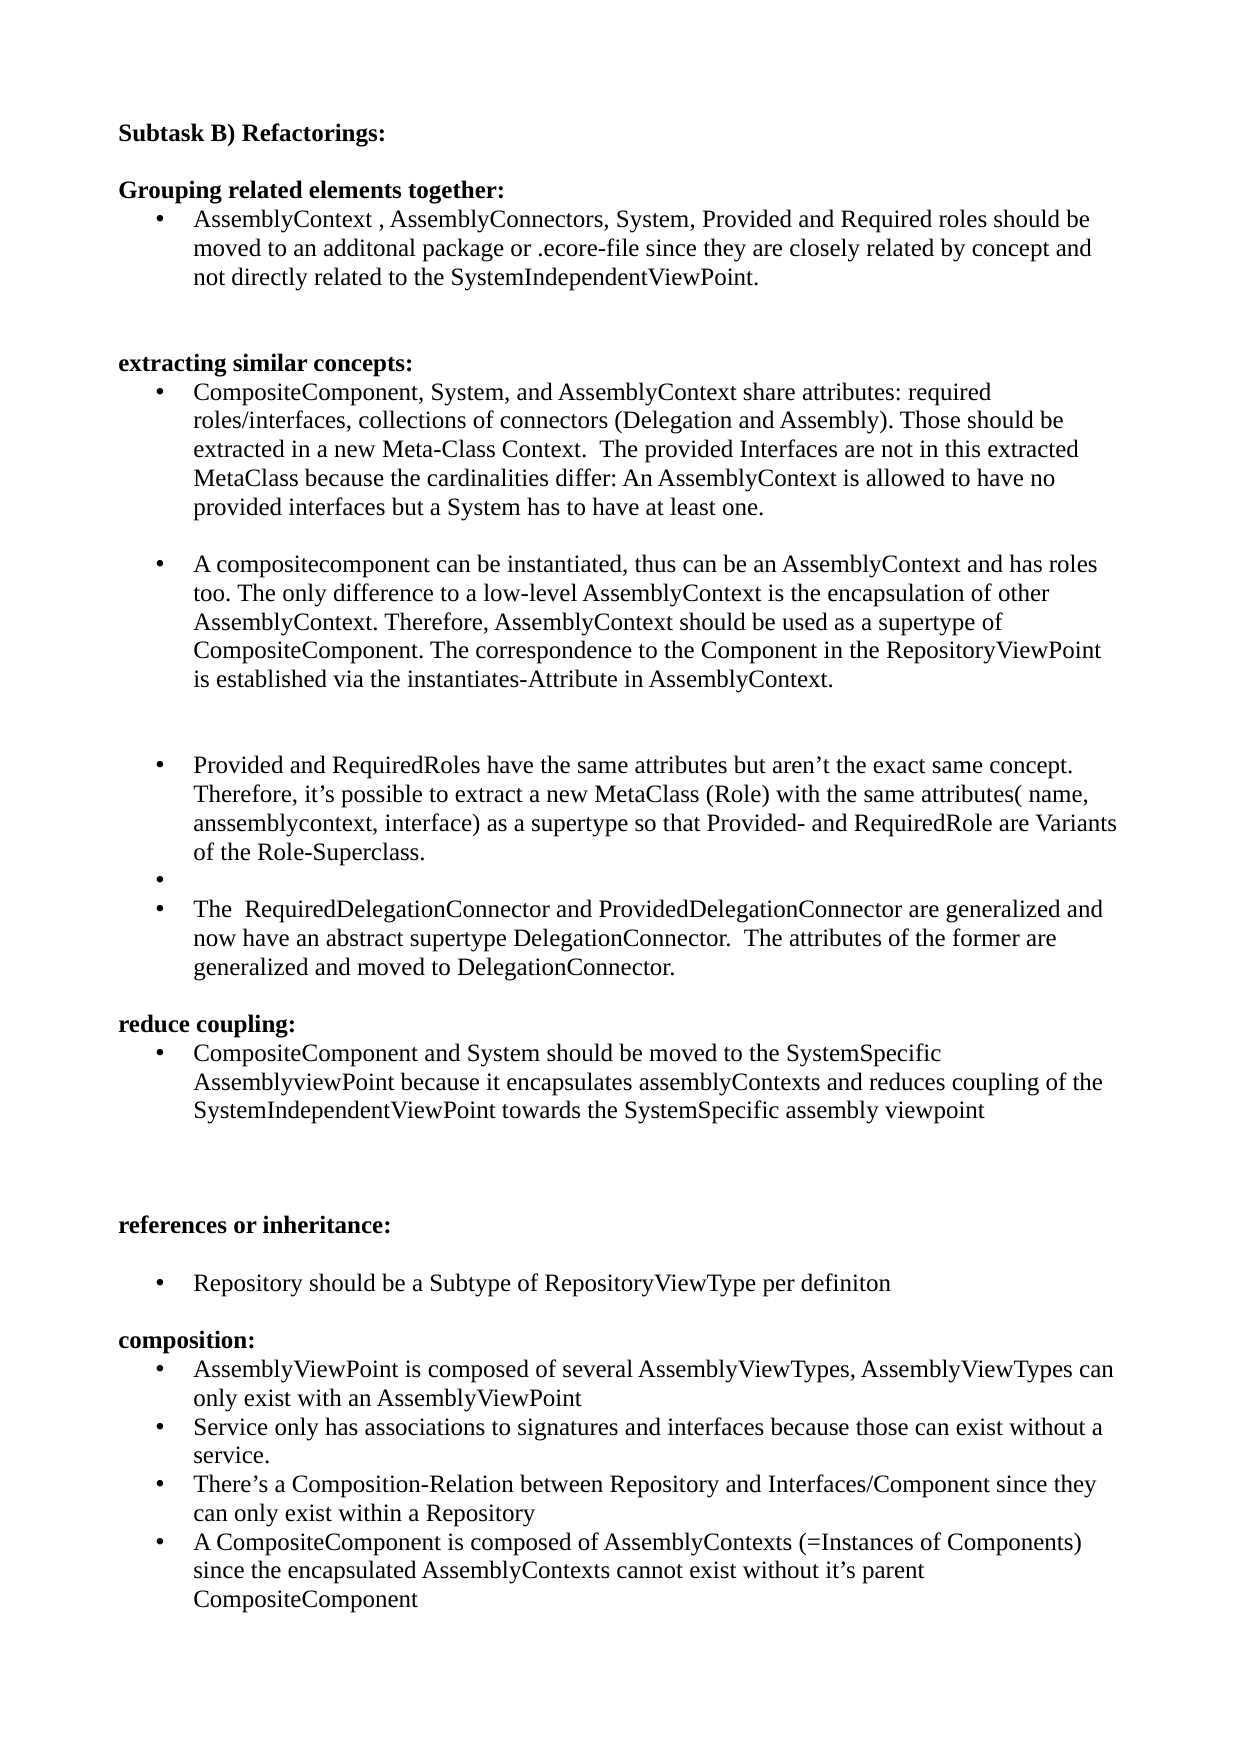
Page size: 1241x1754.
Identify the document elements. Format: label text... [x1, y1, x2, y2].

list Service only has associations to signatures and interfaces because those can exist without a service. [156, 1412, 1122, 1469]
list CompositeComponent and System should be moved to the SystemSpecific AssemblyviewPoint because it encapsulates assemblyContexts and reduces coupling of the SystemIndependentViewPoint towards the SystemSpecific assembly viewpoint [156, 1038, 1122, 1124]
list Repository should be a Subtype of RepositoryViewType per definiton [156, 1268, 1122, 1297]
list A CompositeComponent is composed of AssemblyContexts (=Instances of Components) since the encapsulated AssemblyContexts cannot exist without it’s parent CompositeComponent [156, 1527, 1122, 1613]
list There’s a Composition-Relation between Repository and Interfaces/Component since they can only exist within a Repository [156, 1469, 1122, 1527]
list AssemblyViewPoint is composed of several AssemblyViewTypes, AssemblyViewTypes can only exist with an AssemblyViewPoint [156, 1354, 1122, 1412]
text Subtask B) Refactorings: [118, 118, 1122, 147]
text extracting similar concepts: [118, 348, 1122, 377]
text references or inheritance: [118, 1210, 1122, 1239]
text composition: [118, 1325, 1122, 1354]
text Grouping related elements together: [118, 176, 1122, 204]
list AssemblyContext , AssemblyConnectors, System, Provided and Required roles should be moved to an additonal package or .ecore-file since they are closely related by concept and not directly related to the SystemIndependentViewPoint. [156, 204, 1122, 291]
list The RequiredDelegationConnector and ProvidedDelegationConnector are generalized and now have an abstract supertype DelegationConnector. The attributes of the former are generalized and moved to DelegationConnector. [156, 894, 1122, 980]
list A compositecomponent can be instantiated, thus can be an AssemblyContext and has roles too. The only difference to a low-level AssemblyContext is the encapsulation of other AssemblyContext. Therefore, AssemblyContext should be used as a supertype of CompositeComponent. The correspondence to the Component in the RepositoryViewPoint is established via the instantiates-Attribute in AssemblyContext. [156, 549, 1122, 693]
list Provided and RequiredRoles have the same attributes but aren’t the exact same concept. Therefore, it’s possible to extract a new MetaClass (Role) with the same attributes( name, anssemblycontext, interface) as a supertype so that Provided- and RequiredRole are Variants of the Role-Superclass. [156, 750, 1122, 865]
text reduce coupling: [118, 1009, 1122, 1038]
list CompositeComponent, System, and AssemblyContext share attributes: required roles/interfaces, collections of connectors (Delegation and Assembly). Those should be extracted in a new Meta-Class Context. The provided Interfaces are not in this extracted MetaClass because the cardinalities differ: An AssemblyContext is allowed to have no provided interfaces but a System has to have at least one. [156, 377, 1122, 521]
